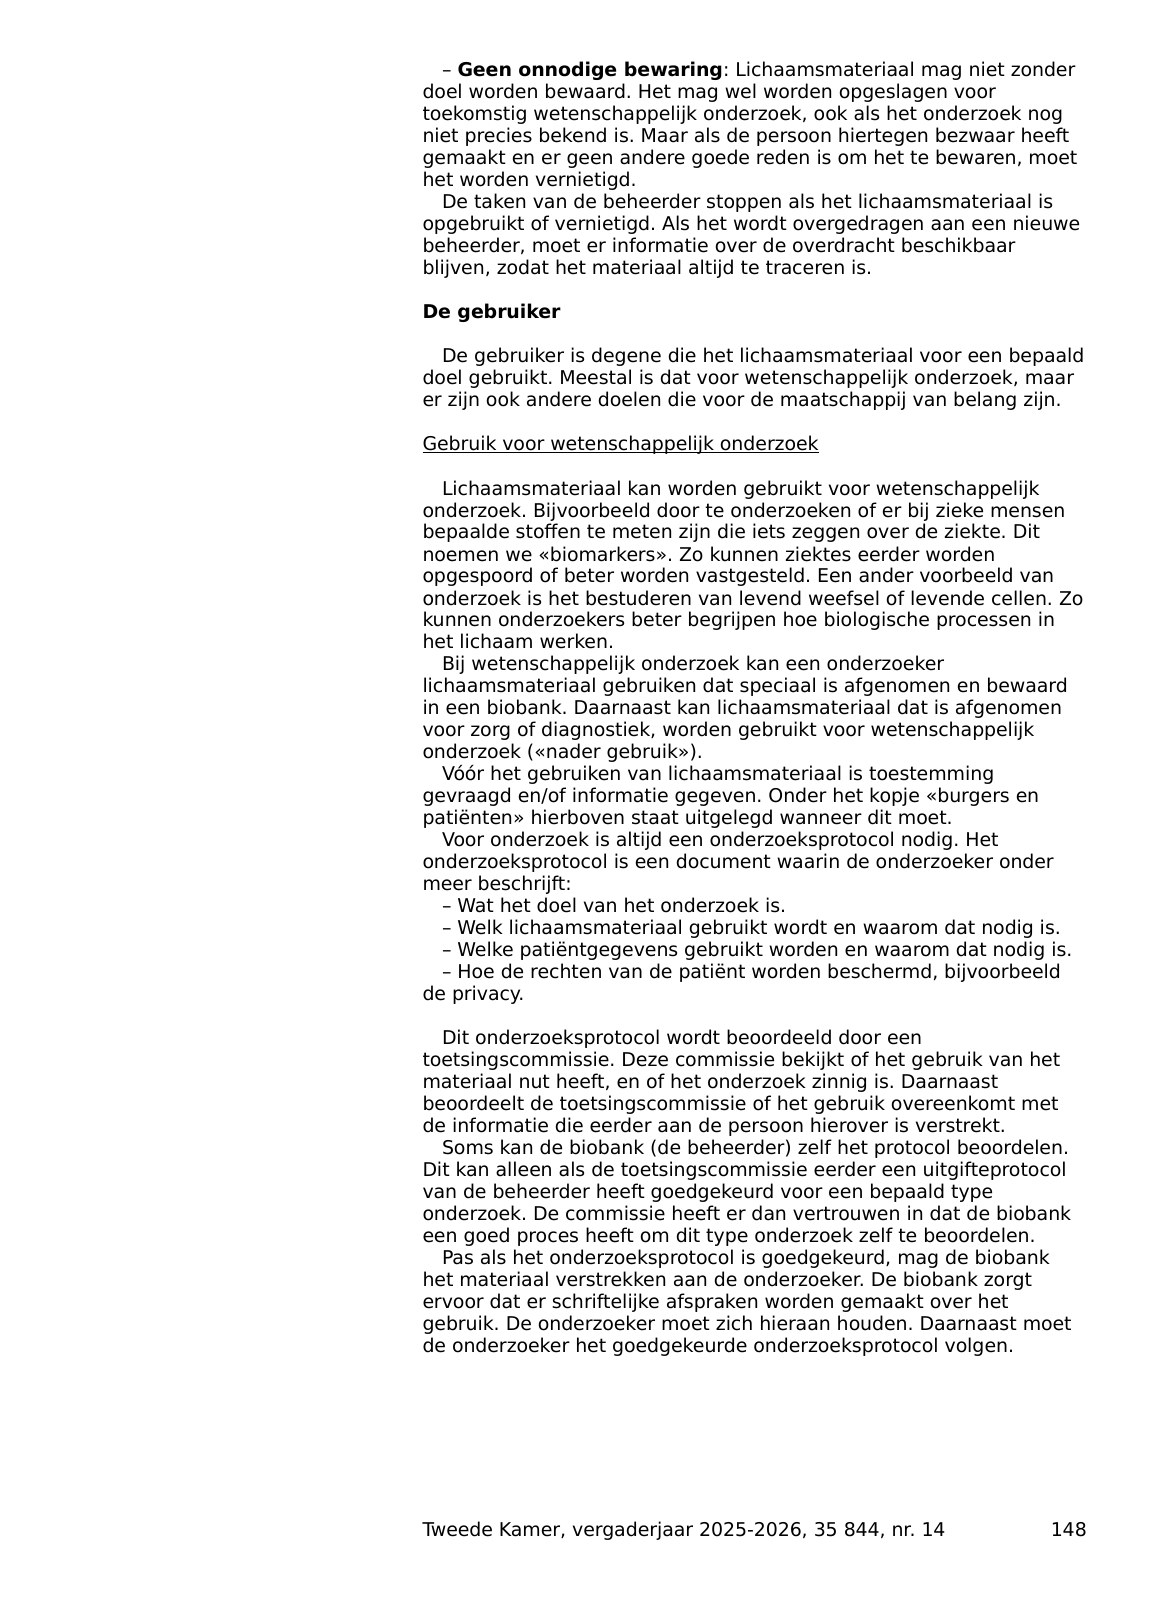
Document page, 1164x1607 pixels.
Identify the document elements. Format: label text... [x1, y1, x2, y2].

text Dit onderzoeksprotocol wordt beoordeeld door een toetsingscommissie. Deze commissie bekijkt of het gebruik van het materiaal nut heeft, en of het onderzoek zinnig is. Daarnaast beoordeelt de toetsingscommissie of het gebruik overeenkomt met de informatie die eerder aan de persoon hierover is verstrekt. [422, 1027, 1087, 1137]
subtitle De gebruiker [422, 301, 1087, 323]
text – Welk lichaamsmateriaal gebruikt wordt en waarom dat nodig is. [422, 917, 1087, 939]
text Soms kan de biobank (de beheerder) zelf het protocol beoordelen. Dit kan alleen als de toetsingscommissie eerder een uitgifteprotocol van de beheerder heeft goedgekeurd voor een bepaald type onderzoek. De commissie heeft er dan vertrouwen in dat de biobank een goed proces heeft om dit type onderzoek zelf te beoordelen. [422, 1137, 1087, 1247]
text Vóór het gebruiken van lichaamsmateriaal is toestemming gevraagd en/of informatie gegeven. Onder het kopje «burgers en patiënten» hierboven staat uitgelegd wanneer dit moet. [422, 763, 1087, 829]
text Pas als het onderzoeksprotocol is goedgekeurd, mag de biobank het materiaal verstrekken aan de onderzoeker. De biobank zorgt ervoor dat er schriftelijke afspraken worden gemaakt over het gebruik. De onderzoeker moet zich hieraan houden. Daarnaast moet de onderzoeker het goedgekeurde onderzoeksprotocol volgen. [422, 1247, 1087, 1357]
text Lichaamsmateriaal kan worden gebruikt voor wetenschappelijk onderzoek. Bijvoorbeeld door te onderzoeken of er bij zieke mensen bepaalde stoffen te meten zijn die iets zeggen over de ziekte. Dit noemen we «biomarkers». Zo kunnen ziektes eerder worden opgespoord of beter worden vastgesteld. Een ander voorbeeld van onderzoek is het bestuderen van levend weefsel of levende cellen. Zo kunnen onderzoekers beter begrijpen hoe biologische processen in het lichaam werken. [422, 477, 1087, 653]
text Bij wetenschappelijk onderzoek kan een onderzoeker lichaamsmateriaal gebruiken dat speciaal is afgenomen en bewaard in een biobank. Daarnaast kan lichaamsmateriaal dat is afgenomen voor zorg of diagnostiek, worden gebruikt voor wetenschappelijk onderzoek («nader gebruik»). [422, 653, 1087, 763]
text – Wat het doel van het onderzoek is. [422, 895, 1087, 917]
text De gebruiker is degene die het lichaamsmateriaal voor een bepaald doel gebruikt. Meestal is dat voor wetenschappelijk onderzoek, maar er zijn ook andere doelen die voor de maatschappij van belang zijn. [422, 345, 1087, 411]
text Voor onderzoek is altijd een onderzoeksprotocol nodig. Het onderzoeksprotocol is een document waarin de onderzoeker onder meer beschrijft: [422, 829, 1087, 895]
text – Hoe de rechten van de patiënt worden beschermd, bijvoorbeeld de privacy. [422, 961, 1087, 1005]
text De taken van de beheerder stoppen als het lichaamsmateriaal is opgebruikt of vernietigd. Als het wordt overgedragen aan een nieuwe beheerder, moet er informatie over de overdracht beschikbaar blijven, zodat het materiaal altijd te traceren is. [422, 191, 1087, 279]
text – Geen onnodige bewaring: Lichaamsmateriaal mag niet zonder doel worden bewaard. Het mag wel worden opgeslagen voor toekomstig wetenschappelijk onderzoek, ook als het onderzoek nog niet precies bekend is. Maar als de persoon hiertegen bezwaar heeft gemaakt en er geen andere goede reden is om het te bewaren, moet het worden vernietigd. [422, 59, 1087, 191]
text – Welke patiëntgegevens gebruikt worden en waarom dat nodig is. [422, 939, 1087, 961]
subtitle Gebruik voor wetenschappelijk onderzoek [422, 433, 1087, 455]
